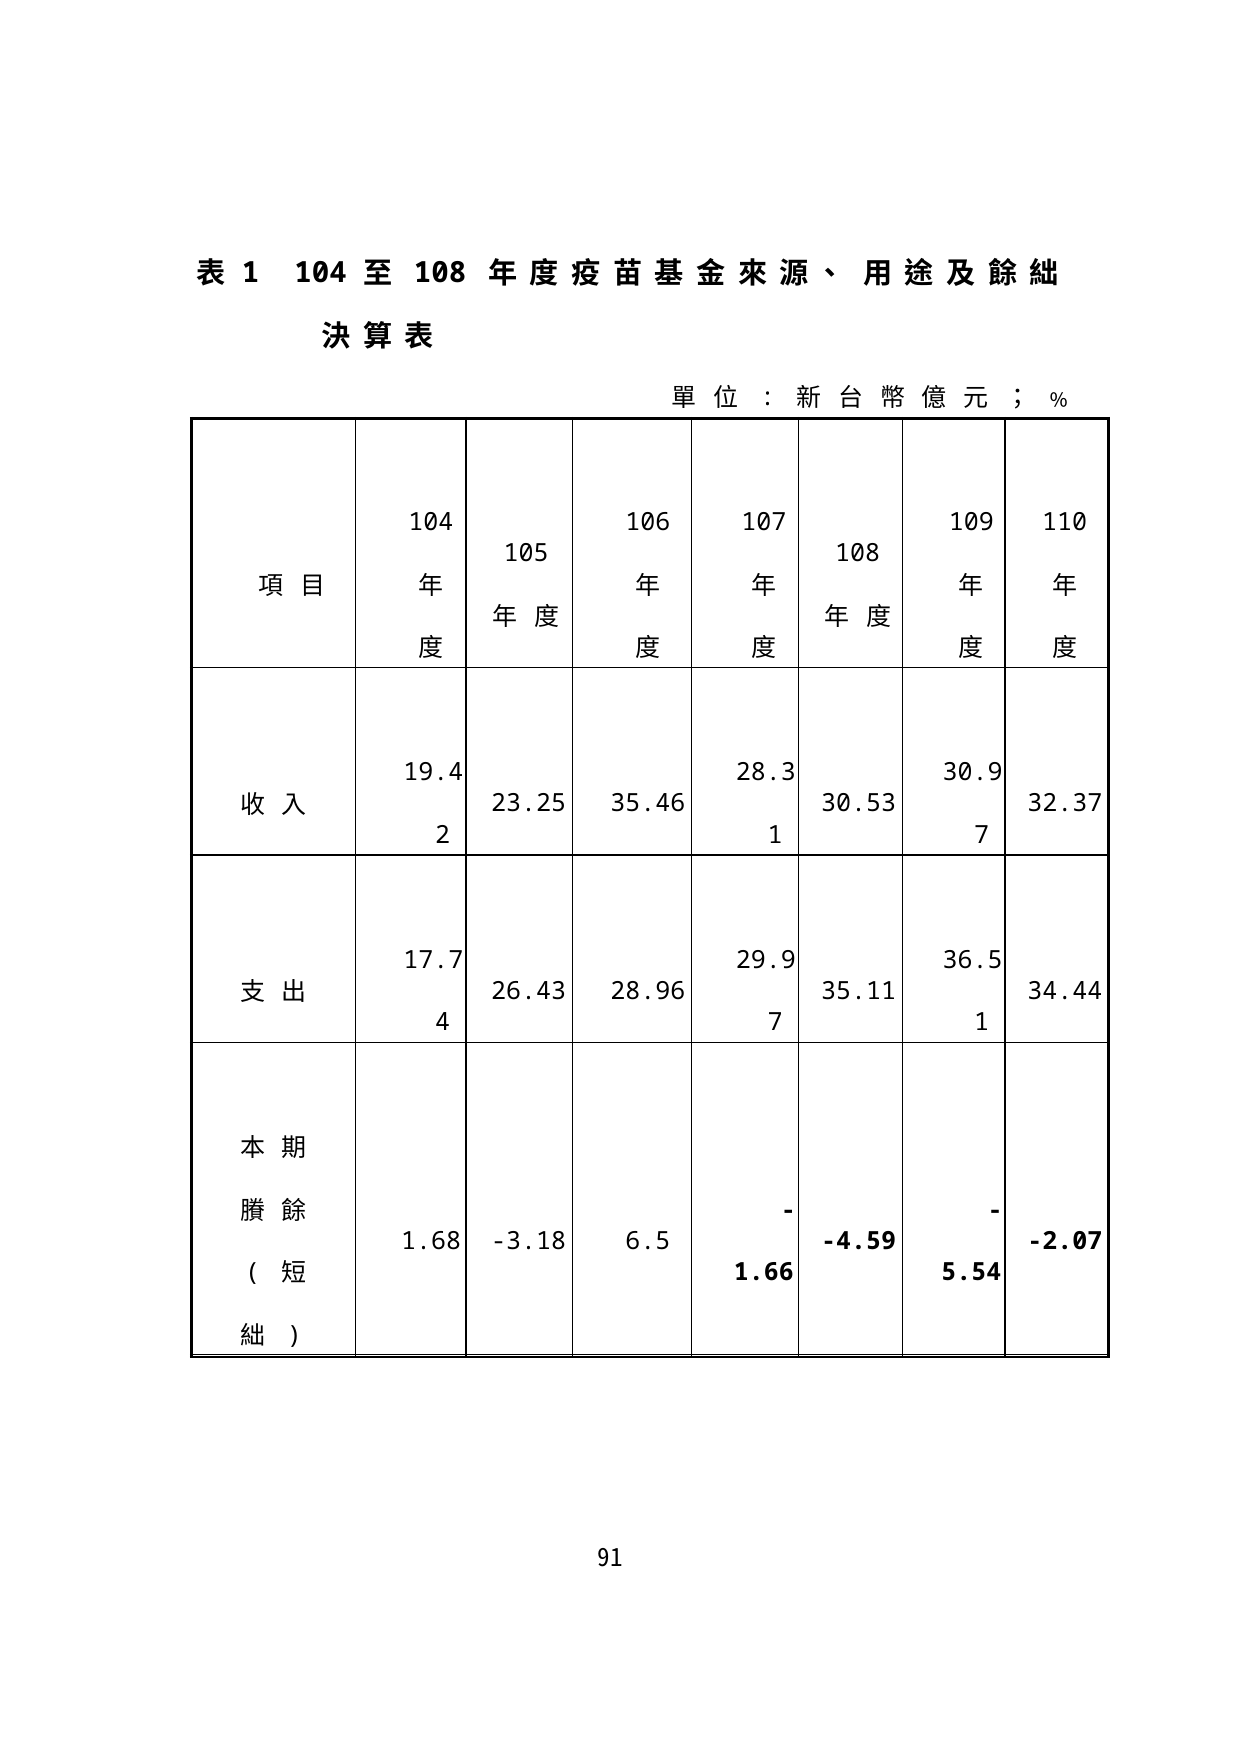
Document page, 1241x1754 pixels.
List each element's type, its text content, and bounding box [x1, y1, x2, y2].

table_cell 19.42 [356, 668, 465, 854]
table_cell 34.44 [1006, 856, 1107, 1042]
table_cell 32.37 [1006, 668, 1107, 854]
table_cell 17.74 [356, 856, 465, 1042]
table_cell 30.97 [903, 668, 1004, 854]
table_cell 1.68 [356, 1043, 465, 1354]
text 表1 104至108年度疫苗基金來源、用途及餘絀決算表 [190, 229, 1065, 354]
table_header 105年度 [467, 420, 572, 667]
table_cell 本期賸餘(短絀) [193, 1043, 355, 1354]
text 單位:新台幣億元；﹪ [190, 354, 1080, 417]
table_cell 支出 [193, 856, 355, 1042]
table_cell 6.5 [573, 1043, 691, 1354]
table_header 108年度 [799, 420, 902, 667]
table_cell 36.51 [903, 856, 1004, 1042]
table_header 110年度 [1006, 420, 1107, 667]
table_header 106年度 [573, 420, 691, 667]
table_cell 29.97 [692, 856, 798, 1042]
table_cell -4.59 [799, 1043, 902, 1354]
table_cell -2.07 [1006, 1043, 1107, 1354]
table_cell 26.43 [467, 856, 572, 1042]
table_cell 23.25 [467, 668, 572, 854]
table_cell 28.96 [573, 856, 691, 1042]
table_header 107年度 [692, 420, 798, 667]
table_header 104年度 [356, 420, 465, 667]
table_header 109年度 [903, 420, 1004, 667]
table_cell 28.31 [692, 668, 798, 854]
table_cell -1.66 [692, 1043, 798, 1354]
table_cell -5.54 [903, 1043, 1004, 1354]
table_header 項目 [193, 420, 355, 667]
table_cell 30.53 [799, 668, 902, 854]
table_cell -3.18 [467, 1043, 572, 1354]
table_cell 35.46 [573, 668, 691, 854]
table_cell 35.11 [799, 856, 902, 1042]
table_cell 收入 [193, 668, 355, 854]
